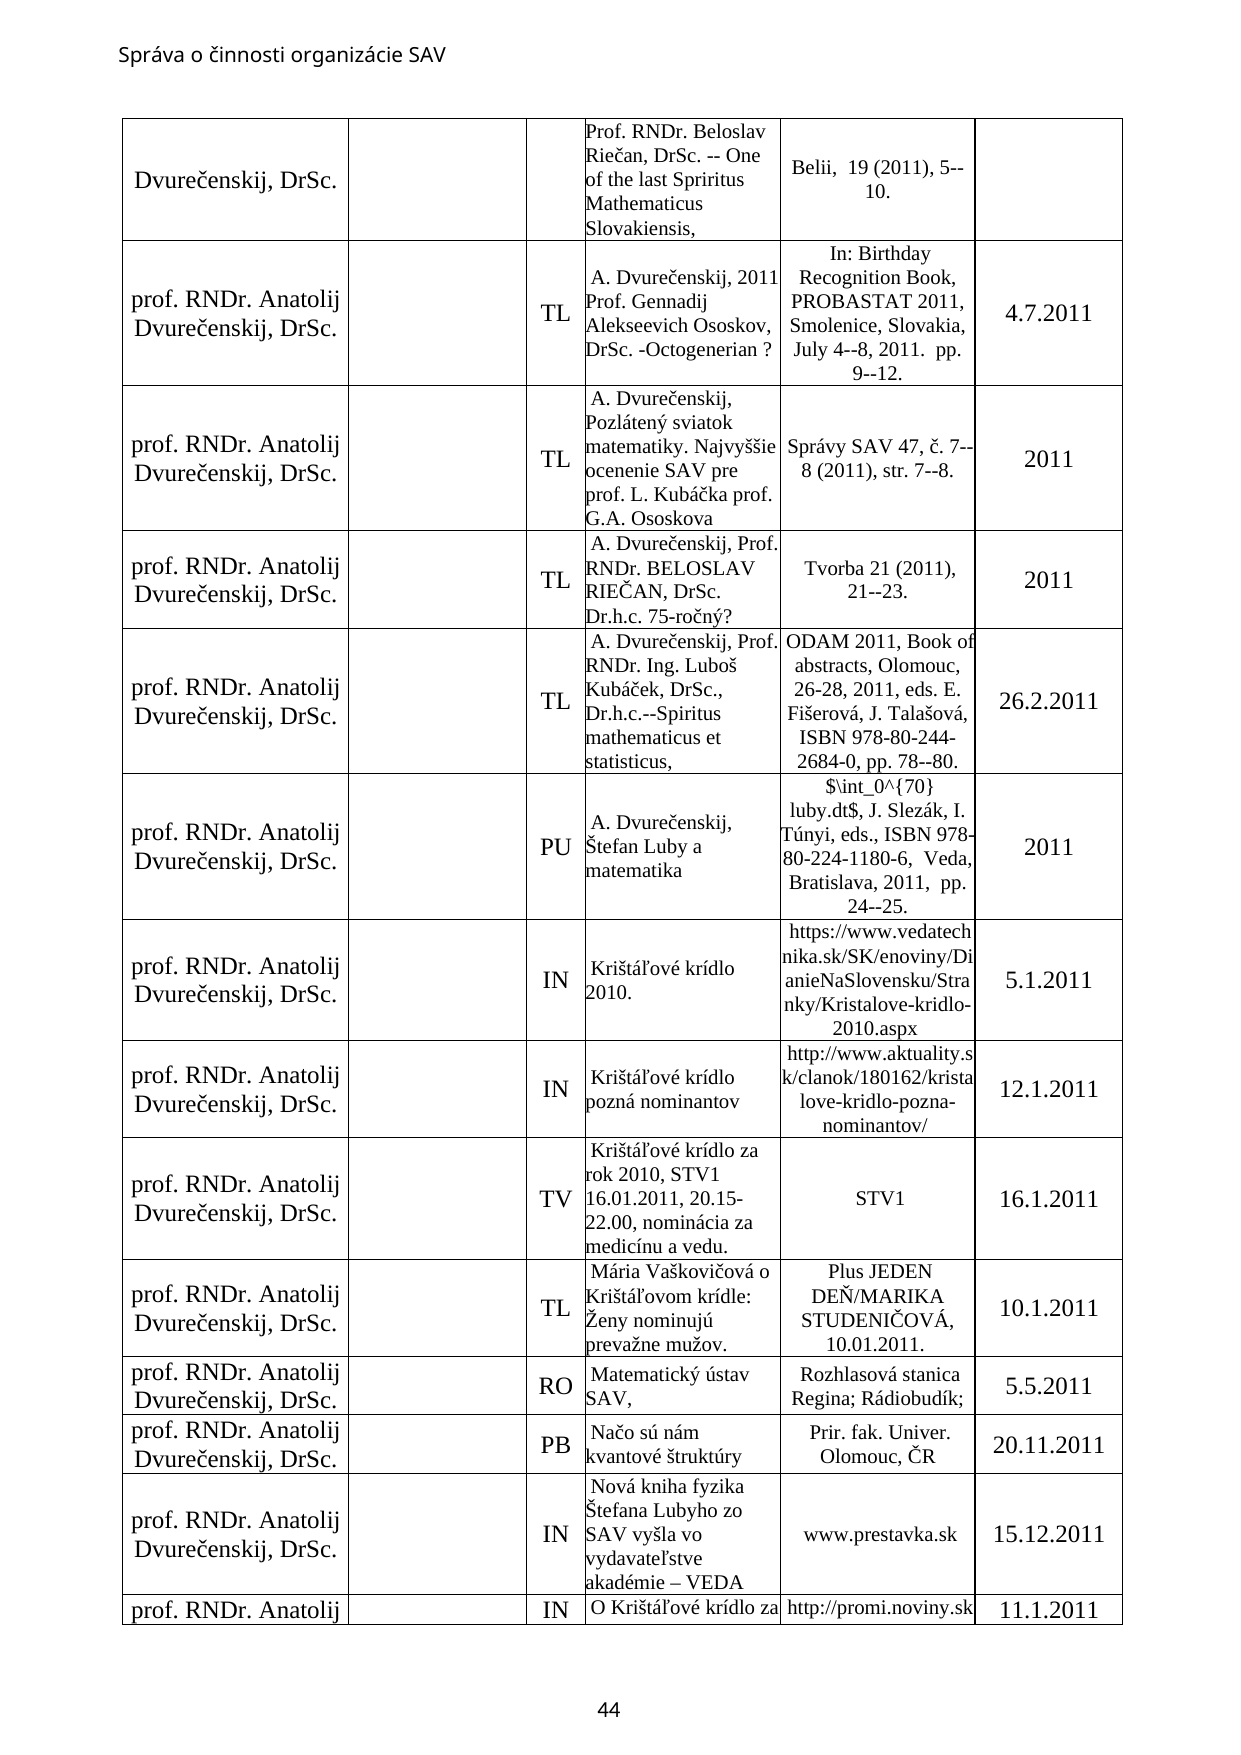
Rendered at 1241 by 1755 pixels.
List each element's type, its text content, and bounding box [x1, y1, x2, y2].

table_cell 16.1.2011 [976, 1138, 1122, 1258]
table_cell Tvorba 21 (2011), 21--23. [781, 531, 974, 628]
table_cell [976, 119, 1122, 239]
table_cell prof. RNDr. Anatolij Dvurečenskij, DrSc. [123, 241, 348, 385]
table_cell prof. RNDr. Anatolij Dvurečenskij, DrSc. [123, 1474, 348, 1594]
table_cell Mária Vaškovičová o Krištáľovom krídle: Ženy nominujú prevažne mužov. [586, 1260, 780, 1356]
table_cell [349, 920, 526, 1040]
table_cell PB [527, 1415, 585, 1473]
table_cell TL [527, 241, 585, 385]
table_cell prof. RNDr. Anatolij Dvurečenskij, DrSc. [123, 1138, 348, 1258]
table_cell Matematický ústav SAV, [586, 1357, 780, 1414]
table_cell 5.5.2011 [976, 1357, 1122, 1414]
table_cell [349, 1260, 526, 1356]
table_cell 12.1.2011 [976, 1041, 1122, 1137]
table_cell TL [527, 1260, 585, 1356]
table_cell Plus JEDEN DEŇ/MARIKA STUDENIČOVÁ, 10.01.2011. [781, 1260, 974, 1356]
table_cell http://promi.noviny.sk [781, 1595, 974, 1624]
table_cell A. Dvurečenskij, Prof. RNDr. Ing. Luboš Kubáček, DrSc., Dr.h.c.--Spiritus mathematicus et statisticus, [586, 629, 780, 773]
table_cell [349, 1041, 526, 1137]
table_cell [349, 1415, 526, 1473]
table_cell 10.1.2011 [976, 1260, 1122, 1356]
table_cell prof. RNDr. Anatolij Dvurečenskij, DrSc. [123, 1041, 348, 1137]
table_cell [349, 386, 526, 530]
table_cell Nová kniha fyzika Štefana Lubyho zo SAV vyšla vo vydavateľstve akadémie – VEDA [586, 1474, 780, 1594]
table_cell Krištáľové krídlo pozná nominantov [586, 1041, 780, 1137]
table_cell prof. RNDr. Anatolij [123, 1595, 348, 1624]
table_cell [349, 1138, 526, 1258]
table_cell [349, 1474, 526, 1594]
table_cell IN [527, 1041, 585, 1137]
table_cell 20.11.2011 [976, 1415, 1122, 1473]
table_cell prof. RNDr. Anatolij Dvurečenskij, DrSc. [123, 629, 348, 773]
table_cell 2011 [976, 774, 1122, 918]
table_cell 15.12.2011 [976, 1474, 1122, 1594]
table_cell In: Birthday Recognition Book, PROBASTAT 2011, Smolenice, Slovakia, July 4--8, 2011. pp. 9--12. [781, 241, 974, 385]
table_cell 2011 [976, 386, 1122, 530]
table_cell O Krištáľové krídlo za [586, 1595, 780, 1624]
table_cell prof. RNDr. Anatolij Dvurečenskij, DrSc. [123, 1357, 348, 1414]
table_cell Krištáľové krídlo za rok 2010, STV1 16.01.2011, 20.15-22.00, nominácia za medicínu a vedu. [586, 1138, 780, 1258]
table_cell prof. RNDr. Anatolij Dvurečenskij, DrSc. [123, 920, 348, 1040]
table_cell www.prestavka.sk [781, 1474, 974, 1594]
table_cell $\int_0^{70} luby.dt$, J. Slezák, I. Túnyi, eds., ISBN 978-80-224-1180-6, Veda, Bratislava, 2011, pp. 24--25. [781, 774, 974, 918]
table_cell A. Dvurečenskij, Pozlátený sviatok matematiky. Najvyššie ocenenie SAV pre prof. L. Kubáčka prof. G.A. Ososkova [586, 386, 780, 530]
table_cell [349, 1595, 526, 1624]
table_cell STV1 [781, 1138, 974, 1258]
table_cell Krištáľové krídlo 2010. [586, 920, 780, 1040]
table_cell A. Dvurečenskij, Prof. RNDr. BELOSLAV RIEČAN, DrSc. Dr.h.c. 75-ročný? [586, 531, 780, 628]
table_cell [349, 1357, 526, 1414]
table_cell Načo sú nám kvantové štruktúry [586, 1415, 780, 1473]
table_cell IN [527, 1474, 585, 1594]
table_cell [349, 531, 526, 628]
table_cell 5.1.2011 [976, 920, 1122, 1040]
table_cell RO [527, 1357, 585, 1414]
table_cell A. Dvurečenskij, Štefan Luby a matematika [586, 774, 780, 918]
table_cell http://www.aktuality.sk/clanok/180162/kristalove-kridlo-pozna-nominantov/ [781, 1041, 974, 1137]
table_cell [349, 629, 526, 773]
table_cell TL [527, 531, 585, 628]
table_cell ODAM 2011, Book of abstracts, Olomouc, 26-28, 2011, eds. E. Fišerová, J. Talašová, ISBN 978-80-244-2684-0, pp. 78--80. [781, 629, 974, 773]
table_cell prof. RNDr. Anatolij Dvurečenskij, DrSc. [123, 531, 348, 628]
table_cell A. Dvurečenskij, 2011 Prof. Gennadij Alekseevich Ososkov, DrSc. -Octogenerian ? [586, 241, 780, 385]
table_cell 2011 [976, 531, 1122, 628]
table_cell Dvurečenskij, DrSc. [123, 119, 348, 239]
table_cell https://www.vedatechnika.sk/SK/enoviny/DianieNaSlovensku/Stranky/Kristalove-kridlo-2010.aspx [781, 920, 974, 1040]
table_cell TV [527, 1138, 585, 1258]
table_cell Prof. RNDr. Beloslav Riečan, DrSc. -- One of the last Spriritus Mathematicus Slovakiensis, [586, 119, 780, 239]
table_cell IN [527, 920, 585, 1040]
table_cell [349, 119, 526, 239]
table_cell 26.2.2011 [976, 629, 1122, 773]
table_cell Rozhlasová stanica Regina; Rádiobudík; [781, 1357, 974, 1414]
table_cell Prir. fak. Univer. Olomouc, ČR [781, 1415, 974, 1473]
table_cell prof. RNDr. Anatolij Dvurečenskij, DrSc. [123, 1415, 348, 1473]
table_cell TL [527, 629, 585, 773]
table_cell 11.1.2011 [976, 1595, 1122, 1624]
table_cell [349, 774, 526, 918]
table_cell prof. RNDr. Anatolij Dvurečenskij, DrSc. [123, 774, 348, 918]
table_cell prof. RNDr. Anatolij Dvurečenskij, DrSc. [123, 1260, 348, 1356]
table_cell IN [527, 1595, 585, 1624]
table_cell Belii, 19 (2011), 5--10. [781, 119, 974, 239]
table_cell [349, 241, 526, 385]
table_cell PU [527, 774, 585, 918]
table_cell 4.7.2011 [976, 241, 1122, 385]
table_cell TL [527, 386, 585, 530]
table_cell prof. RNDr. Anatolij Dvurečenskij, DrSc. [123, 386, 348, 530]
table_cell [527, 119, 585, 239]
table_cell Správy SAV 47, č. 7--8 (2011), str. 7--8. [781, 386, 974, 530]
